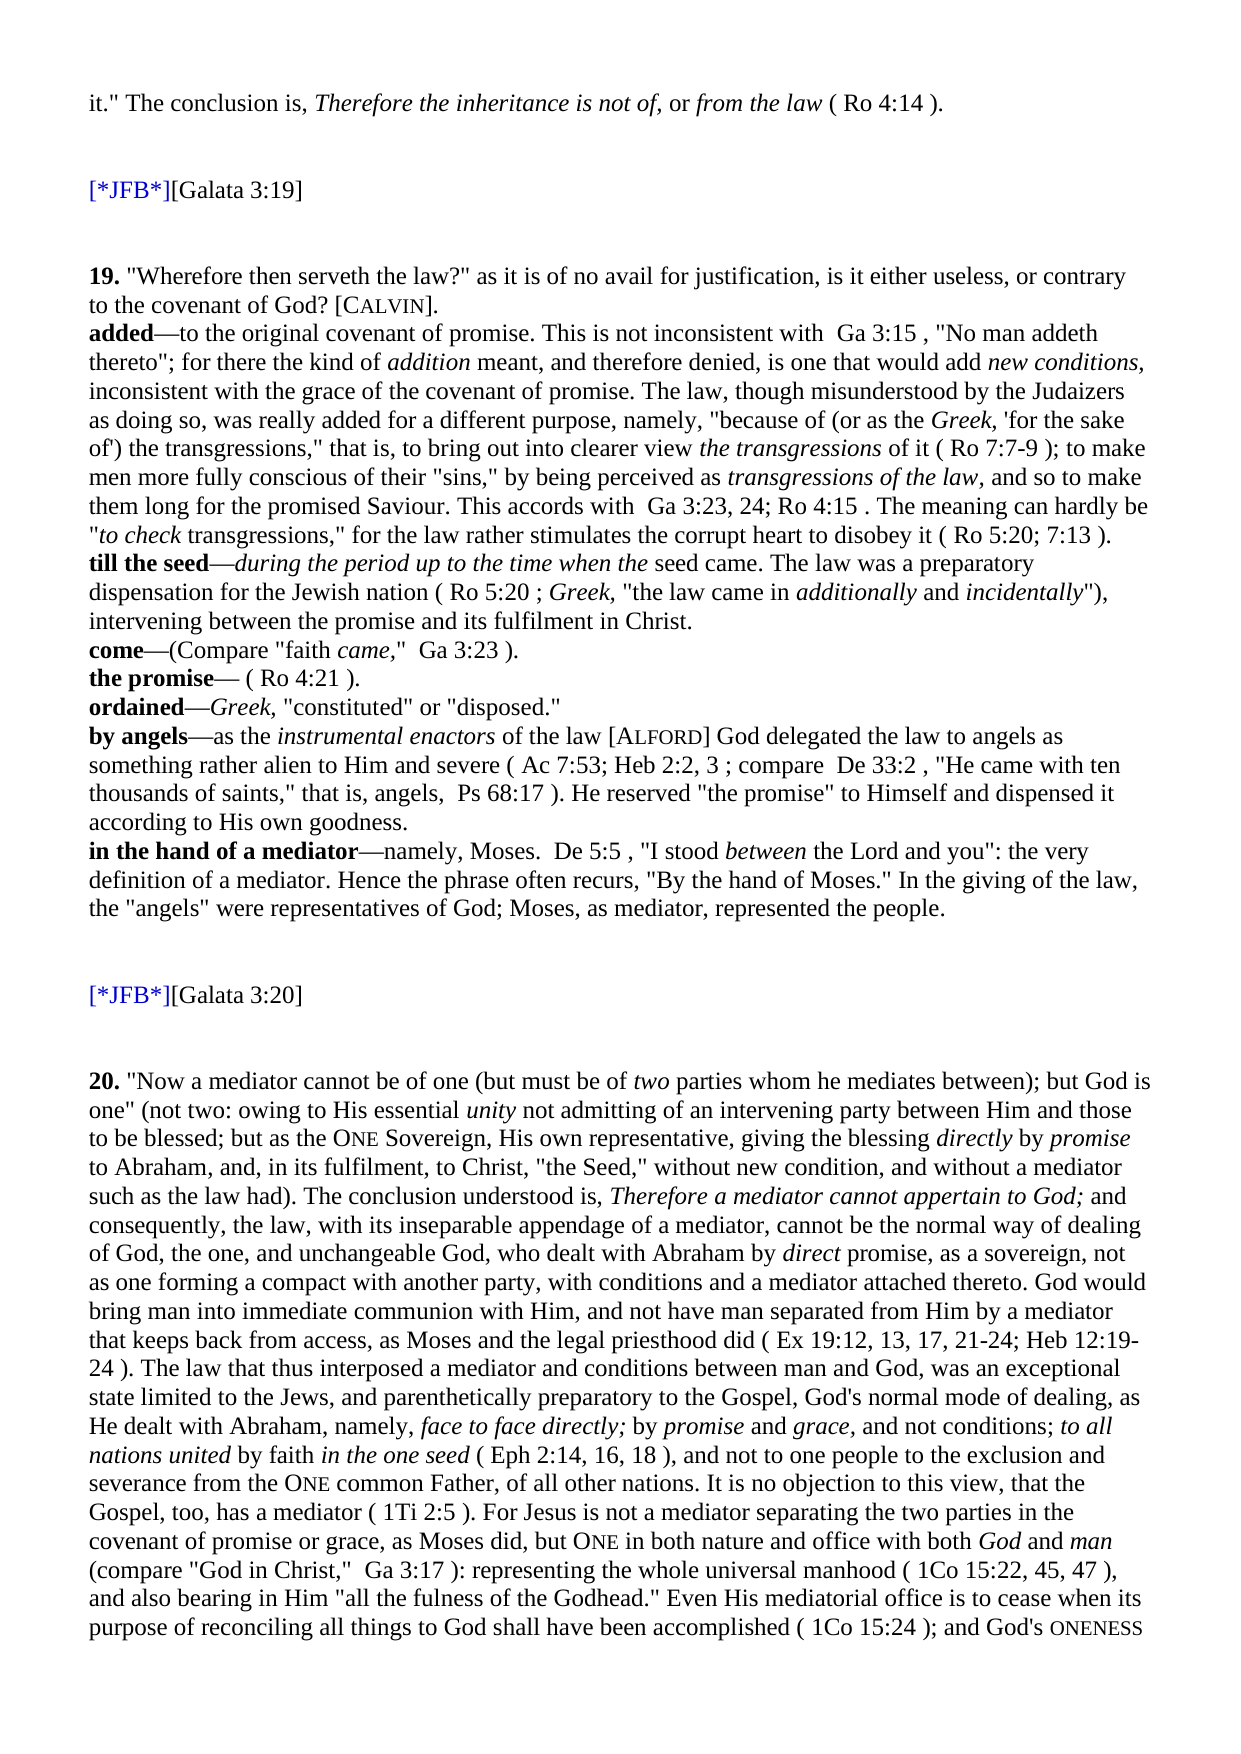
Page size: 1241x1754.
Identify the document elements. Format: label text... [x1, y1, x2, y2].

text [*JFB*][Galata 3:19] 19. "Wherefore then serveth the law?" as it is of no avail for justification, is it either useless, or contrary to the covenant of God? [CALVIN]. added—to the original covenant of promise. This is not inconsistent with Ga 3:15 , "No man addeth thereto"; for there the kind of addition meant, and therefore denied, is one that would add new conditions, inconsistent with the grace of the covenant of promise. The law, though misunderstood by the Judaizers as doing so, was really added for a different purpose, namely, "because of (or as the Greek, 'for the sake of') the transgressions," that is, to bring out into clearer view the transgressions of it ( Ro 7:7-9 ); to make men more fully conscious of their "sins," by being perceived as transgressions of the law, and so to make them long for the promised Saviour. This accords with Ga 3:23, 24; Ro 4:15 . The meaning can hardly be "to check transgressions," for the law rather stimulates the corrupt heart to disobey it ( Ro 5:20; 7:13 ). till the seed—during the period up to the time when the seed came. The law was a preparatory dispensation for the Jewish nation ( Ro 5:20 ; Greek, "the law came in additionally and incidentally"), intervening between the promise and its fulfilment in Christ. come—(Compare "faith came," Ga 3:23 ). the promise— ( Ro 4:21 ). ordained—Greek, "constituted" or "disposed." by angels—as the instrumental enactors of the law [ALFORD] God delegated the law to angels as something rather alien to Him and severe ( Ac 7:53; Heb 2:2, 3 ; compare De 33:2 , "He came with ten thousands of saints," that is, angels, Ps 68:17 ). He reserved "the promise" to Himself and dispensed it according to His own goodness. in the hand of a mediator—namely, Moses. De 5:5 , "I stood between the Lord and you": the very definition of a mediator. Hence the phrase often recurs, "By the hand of Moses." In the giving of the law, the "angels" were representatives of God; Moses, as mediator, represented the people. [88, 175, 1152, 980]
text it." The conclusion is, Therefore the inheritance is not of, or from the law ( Ro 4:14 ). [88, 88, 1152, 175]
text [*JFB*][Galata 3:20] 20. "Now a mediator cannot be of one (but must be of two parties whom he mediates between); but God is one" (not two: owing to His essential unity not admitting of an intervening party between Him and those to be blessed; but as the ONE Sovereign, His own representative, giving the blessing directly by promise to Abraham, and, in its fulfilment, to Christ, "the Seed," without new condition, and without a mediator such as the law had). The conclusion understood is, Therefore a mediator cannot appertain to God; and consequently, the law, with its inseparable appendage of a mediator, cannot be the normal way of dealing of God, the one, and unchangeable God, who dealt with Abraham by direct promise, as a sovereign, not as one forming a compact with another party, with conditions and a mediator attached thereto. God would bring man into immediate communion with Him, and not have man separated from Him by a mediator that keeps back from access, as Moses and the legal priesthood did ( Ex 19:12, 13, 17, 21-24; Heb 12:19-24 ). The law that thus interposed a mediator and conditions between man and God, was an exceptional state limited to the Jews, and parenthetically preparatory to the Gospel, God's normal mode of dealing, as He dealt with Abraham, namely, face to face directly; by promise and grace, and not conditions; to all nations united by faith in the one seed ( Eph 2:14, 16, 18 ), and not to one people to the exclusion and severance from the ONE common Father, of all other nations. It is no objection to this view, that the Gospel, too, has a mediator ( 1Ti 2:5 ). For Jesus is not a mediator separating the two parties in the covenant of promise or grace, as Moses did, but ONE in both nature and office with both God and man (compare "God in Christ," Ga 3:17 ): representing the whole universal manhood ( 1Co 15:22, 45, 47 ), and also bearing in Him "all the fulness of the Godhead." Even His mediatorial office is to cease when its purpose of reconciling all things to God shall have been accomplished ( 1Co 15:24 ); and God's ONENESS [88, 980, 1152, 1641]
